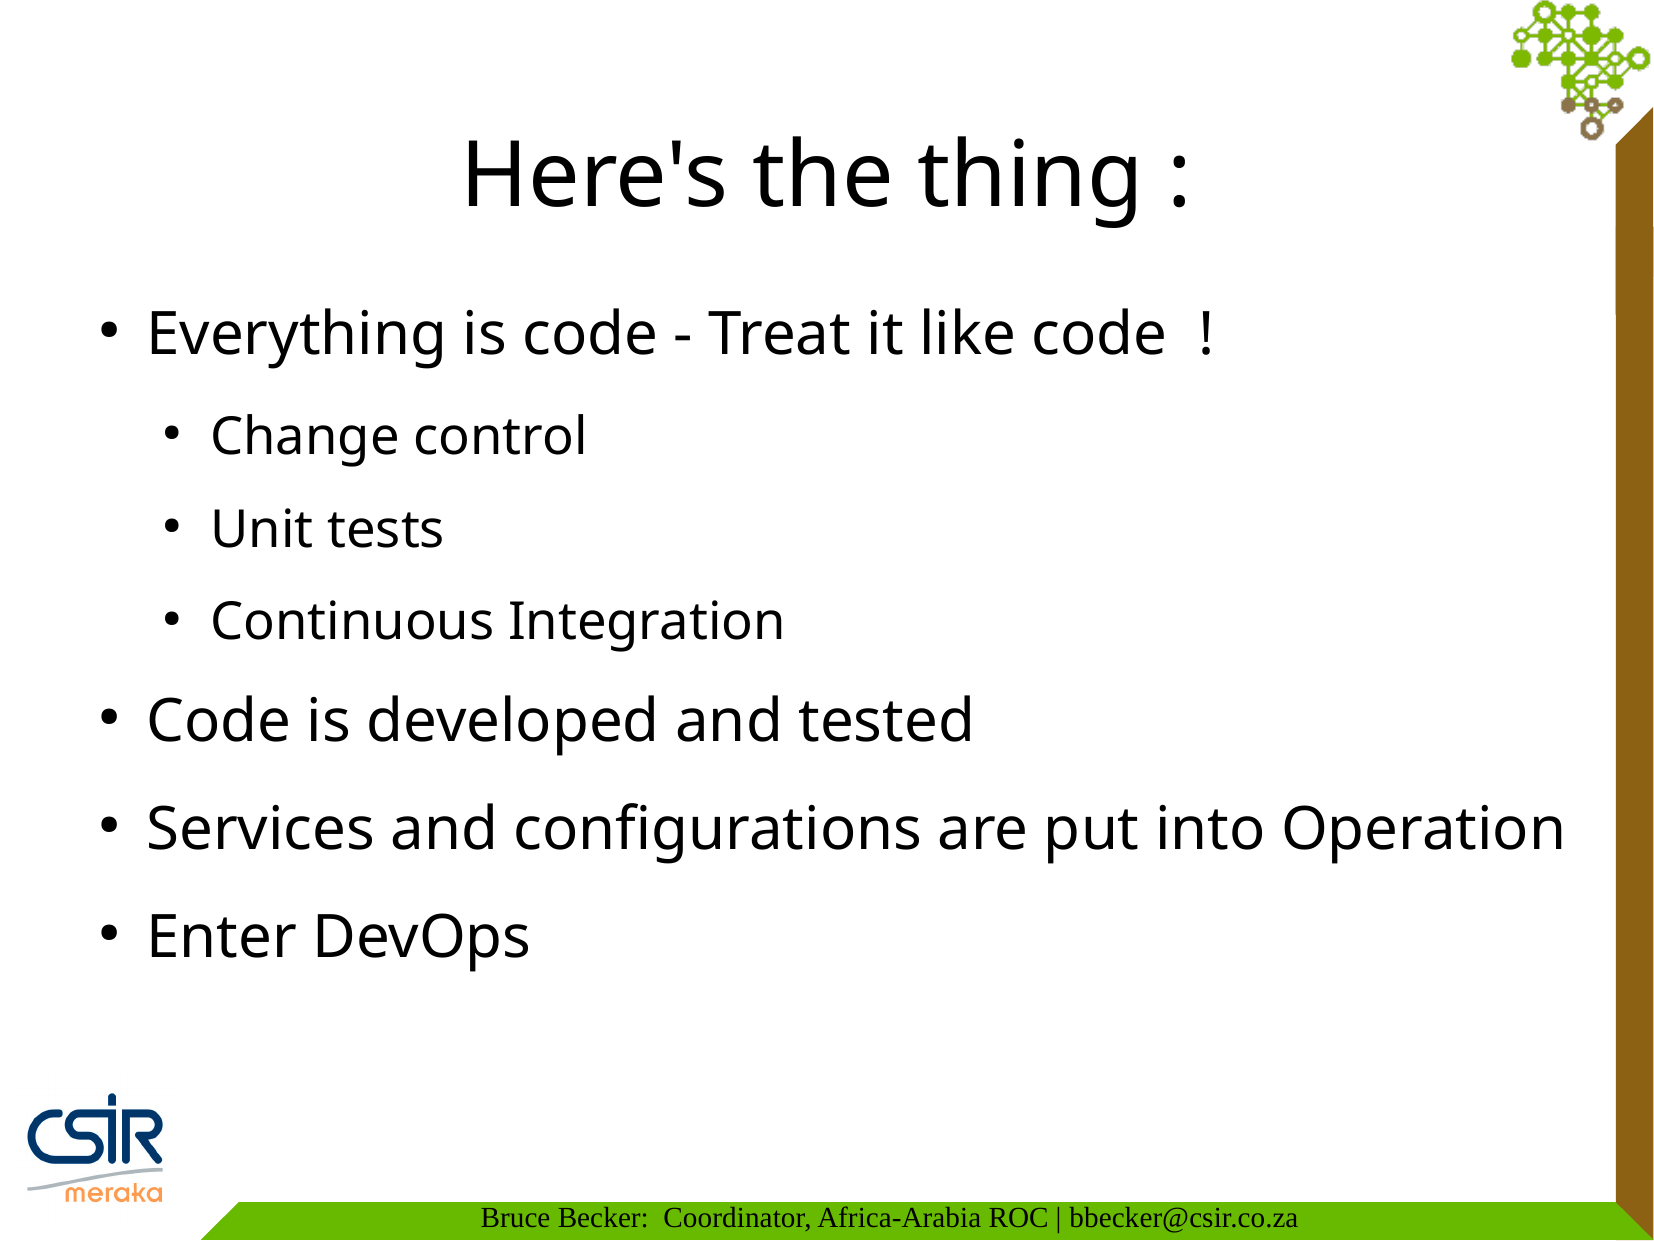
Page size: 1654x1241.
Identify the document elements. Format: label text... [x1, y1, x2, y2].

title Here's the thing : [82, 67, 1571, 275]
list Everything is code - Treat it like code ! Change control Unit tests Continuous Integration Code is developed and tested Services and configurations are put into Operation Enter DevOps [82, 290, 1571, 1010]
picture [1503, 0, 1654, 144]
picture [12, 1074, 178, 1225]
